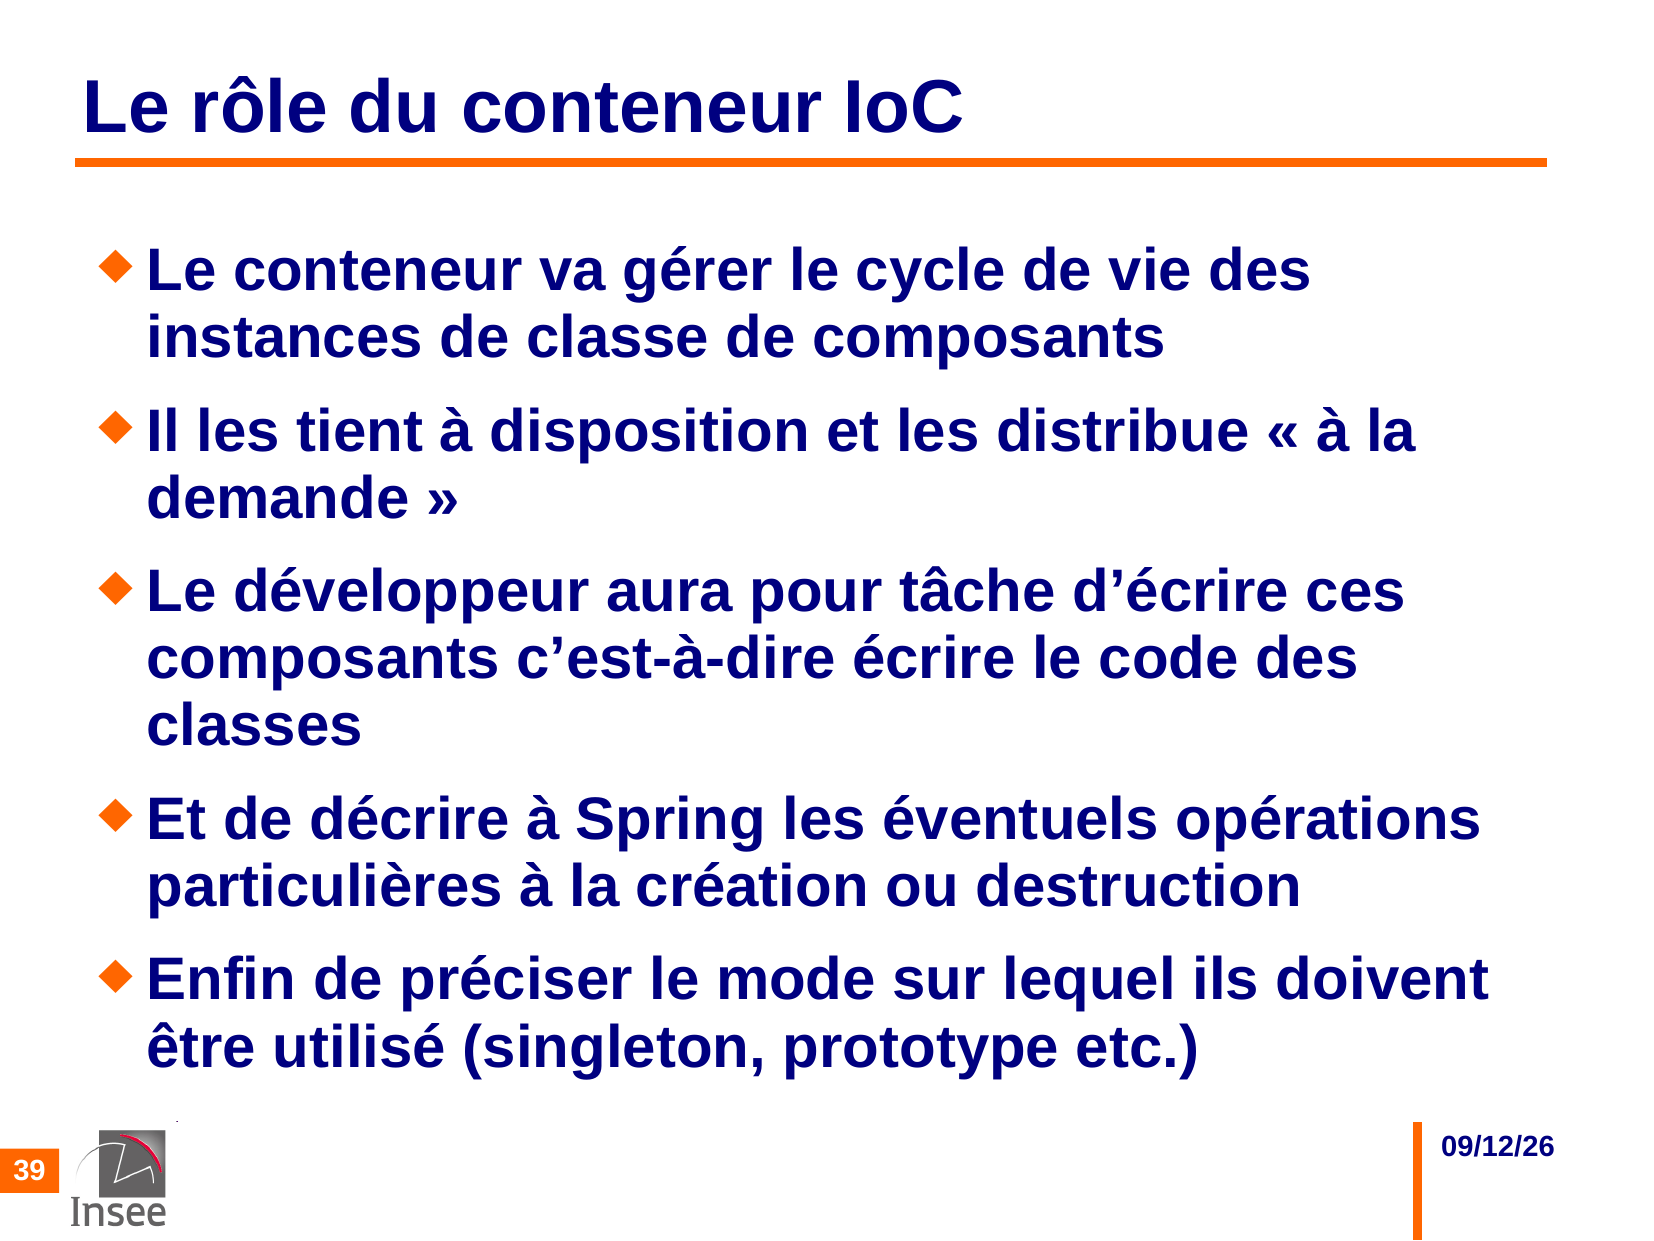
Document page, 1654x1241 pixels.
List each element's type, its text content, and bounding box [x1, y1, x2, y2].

title Le rôle du conteneur IoC [82, 49, 1619, 163]
list Le conteneur va gérer le cycle de vie des instances de classe de composants Il les tient à disposition et les distribue « à la demande » Le développeur aura pour tâche d’écrire ces composants c’est-à-dire écrire le code des classes Et de décrire à Spring les éventuels opérations particulières à la création ou destruction Enfin de préciser le mode sur lequel ils doivent être utilisé (singleton, prototype etc.) [82, 236, 1571, 1087]
picture [62, 1121, 178, 1241]
